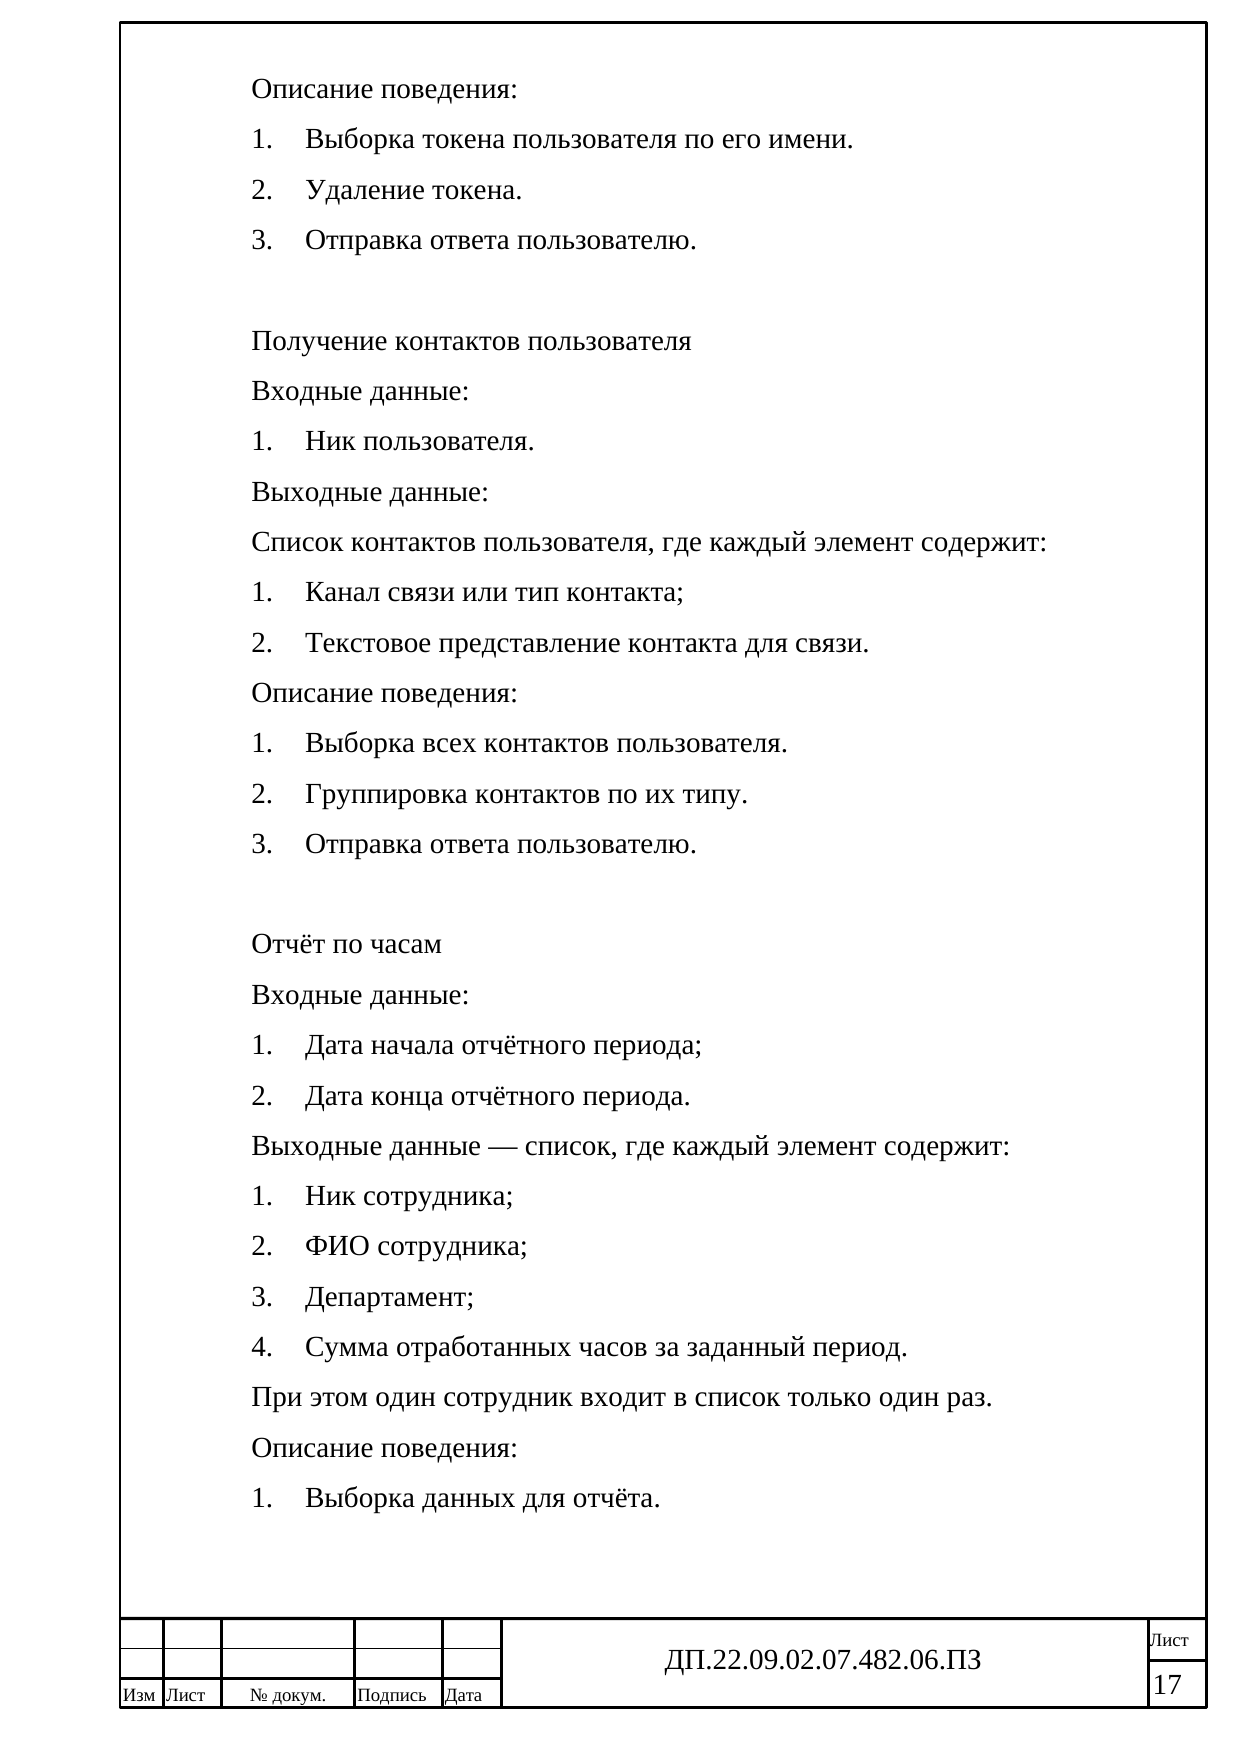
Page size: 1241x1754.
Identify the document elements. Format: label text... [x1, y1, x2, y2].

list Удаление токена. [177, 172, 1152, 206]
text Описание поведения: [177, 71, 1152, 105]
list Дата начала отчётного периода; [177, 1027, 1152, 1061]
list Текстовое представление контакта для связи. [177, 625, 1152, 658]
subtitle Отчёт по часам [251, 927, 1152, 960]
list Ник сотрудника; [177, 1178, 1152, 1212]
text Список контактов пользователя, где каждый элемент содержит: [177, 524, 1152, 558]
list Выборка данных для отчёта. [177, 1480, 1152, 1514]
list Канал связи или тип контакта; [177, 574, 1152, 608]
list Дата конца отчётного периода. [177, 1078, 1152, 1111]
list Выборка всех контактов пользователя. [177, 725, 1152, 759]
list Отправка ответа пользователю. [177, 222, 1152, 256]
list Группировка контактов по их типу. [177, 776, 1152, 809]
list Выборка токена пользователя по его имени. [177, 122, 1152, 155]
text При этом один сотрудник входит в список только один раз. [177, 1379, 1152, 1413]
text Описание поведения: [177, 675, 1152, 709]
list Ник пользователя. [177, 423, 1152, 457]
list ФИО сотрудника; [177, 1228, 1152, 1262]
list Департамент; [177, 1279, 1152, 1312]
text Выходные данные: [177, 474, 1152, 507]
list Сумма отработанных часов за заданный период. [177, 1329, 1152, 1363]
subtitle Получение контактов пользователя [251, 323, 1152, 356]
text Выходные данные — список, где каждый элемент содержит: [177, 1128, 1152, 1161]
list Отправка ответа пользователю. [177, 826, 1152, 859]
text Входные данные: [177, 373, 1152, 407]
text Описание поведения: [177, 1430, 1152, 1463]
text Входные данные: [177, 977, 1152, 1011]
